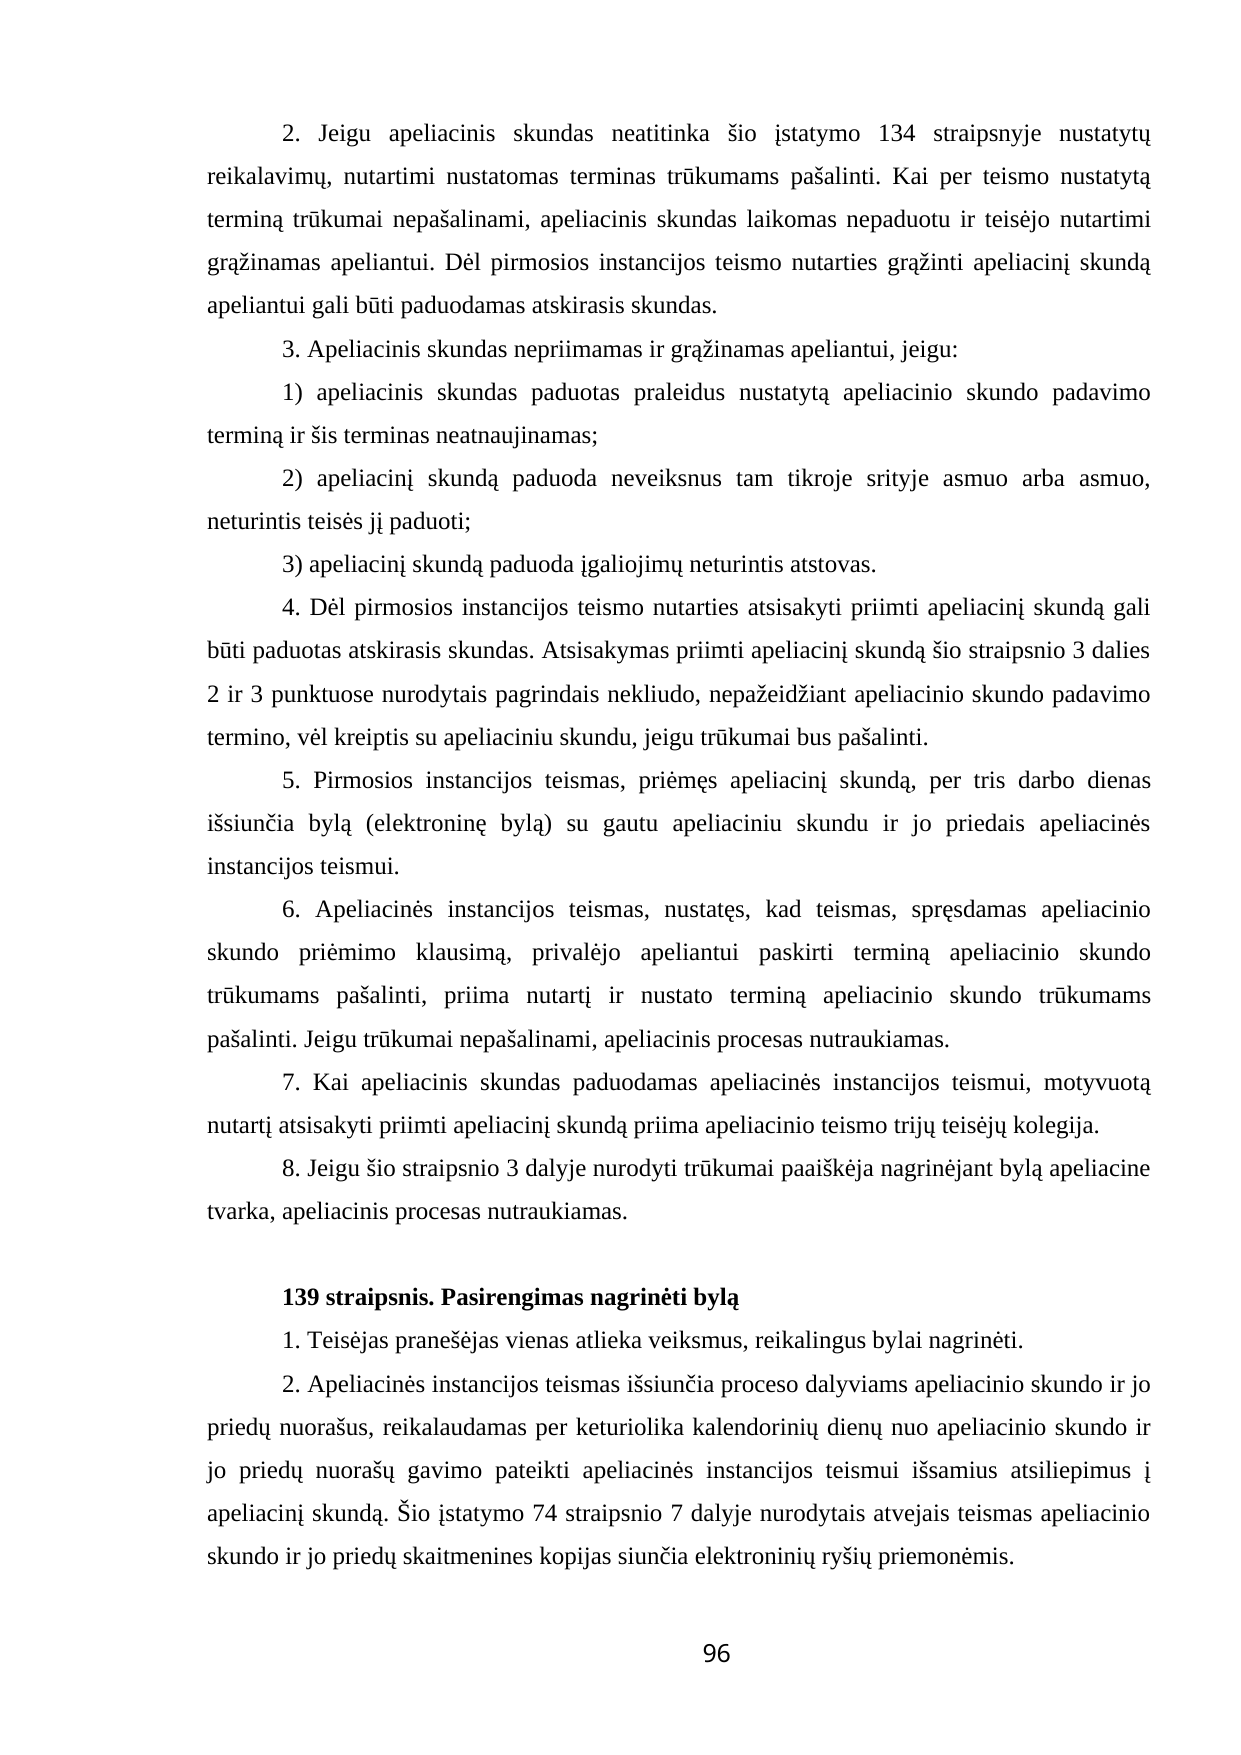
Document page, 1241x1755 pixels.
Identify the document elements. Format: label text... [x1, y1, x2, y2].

text 4. Dėl pirmosios instancijos teismo nutarties atsisakyti priimti apeliacinį skundą gali būti paduotas atskirasis skundas. Atsisakymas priimti apeliacinį skundą šio straipsnio 3 dalies 2 ir 3 punktuose nurodytais pagrindais nekliudo, nepažeidžiant apeliacinio skundo padavimo termino, vėl kreiptis su apeliaciniu skundu, jeigu trūkumai bus pašalinti. [207, 592, 1152, 751]
text 2. Jeigu apeliacinis skundas neatitinka šio įstatymo 134 straipsnyje nustatytų reikalavimų, nutartimi nustatomas terminas trūkumams pašalinti. Kai per teismo nustatytą terminą trūkumai nepašalinami, apeliacinis skundas laikomas nepaduotu ir teisėjo nutartimi grąžinamas apeliantui. Dėl pirmosios instancijos teismo nutarties grąžinti apeliacinį skundą apeliantui gali būti paduodamas atskirasis skundas. [207, 118, 1152, 319]
text 1. Teisėjas pranešėjas vienas atlieka veiksmus, reikalingus bylai nagrinėti. [207, 1326, 1152, 1354]
text 6. Apeliacinės instancijos teismas, nustatęs, kad teismas, spręsdamas apeliacinio skundo priėmimo klausimą, privalėjo apeliantui paskirti terminą apeliacinio skundo trūkumams pašalinti, priima nutartį ir nustato terminą apeliacinio skundo trūkumams pašalinti. Jeigu trūkumai nepašalinami, apeliacinis procesas nutraukiamas. [207, 894, 1152, 1052]
text 8. Jeigu šio straipsnio 3 dalyje nurodyti trūkumai paaiškėja nagrinėjant bylą apeliacine tvarka, apeliacinis procesas nutraukiamas. [207, 1153, 1152, 1225]
text 2) apeliacinį skundą paduoda neveiksnus tam tikroje srityje asmuo arba asmuo, neturintis teisės jį paduoti; [207, 463, 1152, 535]
text 3. Apeliacinis skundas nepriimamas ir grąžinamas apeliantui, jeigu: [207, 334, 1152, 362]
text 139 straipsnis. Pasirengimas nagrinėti bylą [207, 1282, 1152, 1311]
text 5. Pirmosios instancijos teismas, priėmęs apeliacinį skundą, per tris darbo dienas išsiunčia bylą (elektroninę bylą) su gautu apeliaciniu skundu ir jo priedais apeliacinės instancijos teismui. [207, 765, 1152, 880]
text 3) apeliacinį skundą paduoda įgaliojimų neturintis atstovas. [207, 549, 1152, 578]
text 7. Kai apeliacinis skundas paduodamas apeliacinės instancijos teismui, motyvuotą nutartį atsisakyti priimti apeliacinį skundą priima apeliacinio teismo trijų teisėjų kolegija. [207, 1067, 1152, 1139]
text 2. Apeliacinės instancijos teismas išsiunčia proceso dalyviams apeliacinio skundo ir jo priedų nuorašus, reikalaudamas per keturiolika kalendorinių dienų nuo apeliacinio skundo ir jo priedų nuorašų gavimo pateikti apeliacinės instancijos teismui išsamius atsiliepimus į apeliacinį skundą. Šio įstatymo 74 straipsnio 7 dalyje nurodytais atvejais teismas apeliacinio skundo ir jo priedų skaitmenines kopijas siunčia elektroninių ryšių priemonėmis. [207, 1369, 1152, 1570]
text 1) apeliacinis skundas paduotas praleidus nustatytą apeliacinio skundo padavimo terminą ir šis terminas neatnaujinamas; [207, 377, 1152, 449]
